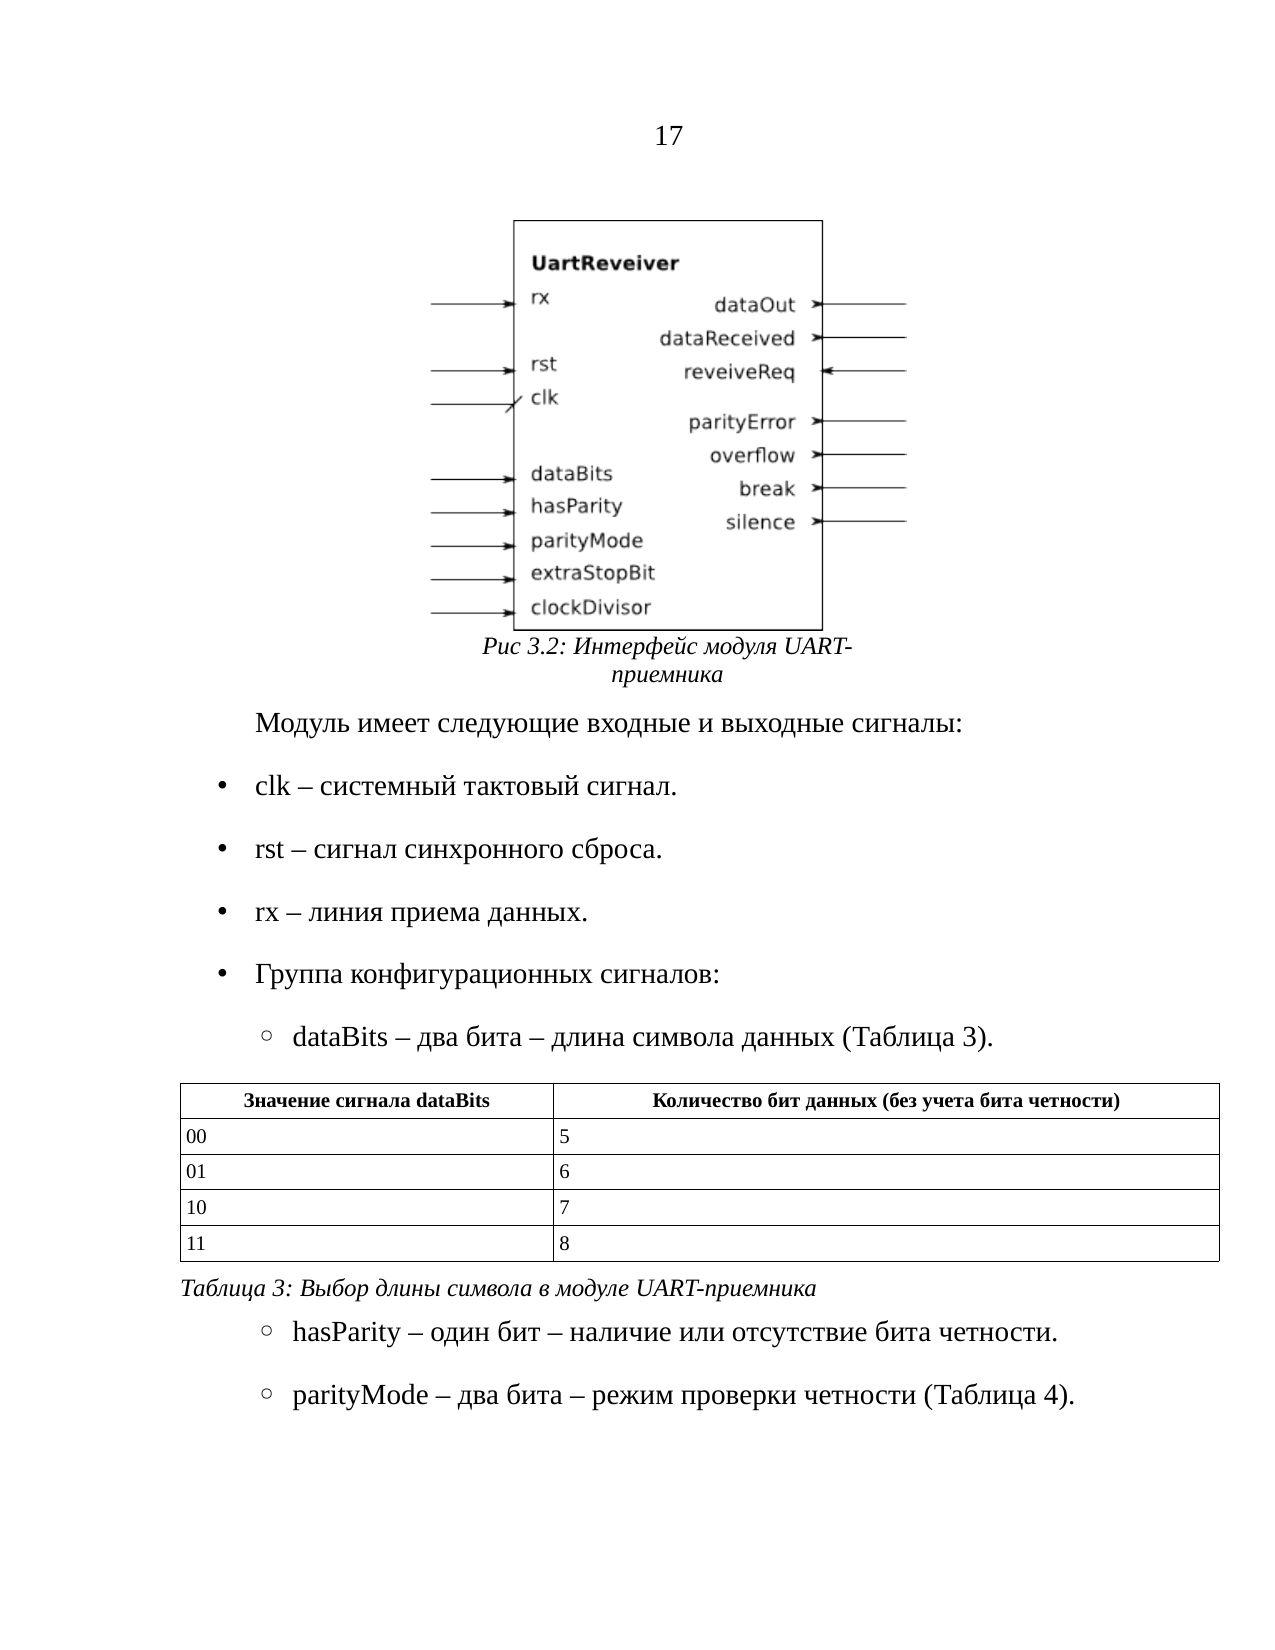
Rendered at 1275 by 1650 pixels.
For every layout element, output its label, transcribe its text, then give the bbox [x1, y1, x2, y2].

table_cell 6 [554, 1155, 1219, 1189]
table_cell 11 [181, 1226, 553, 1261]
list Группа конфигурационных сигналов: [217, 957, 1157, 990]
table_cell 10 [181, 1190, 553, 1225]
picture [430, 220, 907, 631]
list rx – линия приема данных. [217, 894, 1157, 927]
table_cell 00 [181, 1119, 553, 1154]
table_header Значение сигнала dataBits [181, 1084, 553, 1118]
table_cell 7 [554, 1190, 1219, 1225]
list rst – сигнал синхронного сброса. [217, 831, 1157, 864]
table_cell 5 [554, 1119, 1219, 1154]
list parityMode – два бита – режим проверки четности (Таблица 4). [255, 1377, 1157, 1411]
table_cell 8 [554, 1226, 1219, 1261]
table_cell 01 [181, 1155, 553, 1189]
table_header Количество бит данных (без учета бита четности) [554, 1084, 1219, 1118]
text Таблица 3: Выбор длины символа в модуле UART-приемника [180, 1273, 1157, 1302]
text Рис 3.2: Интерфейс модуля UART-приемника [430, 631, 907, 688]
list dataBits – два бита – длина символа данных (Таблица 3). [255, 1019, 1157, 1053]
text Модуль имеет следующие входные и выходные сигналы: [180, 628, 1157, 738]
list hasParity – один бит – наличие или отсутствие бита четности. [255, 1314, 1157, 1348]
list clk – системный тактовый сигнал. [217, 768, 1157, 801]
